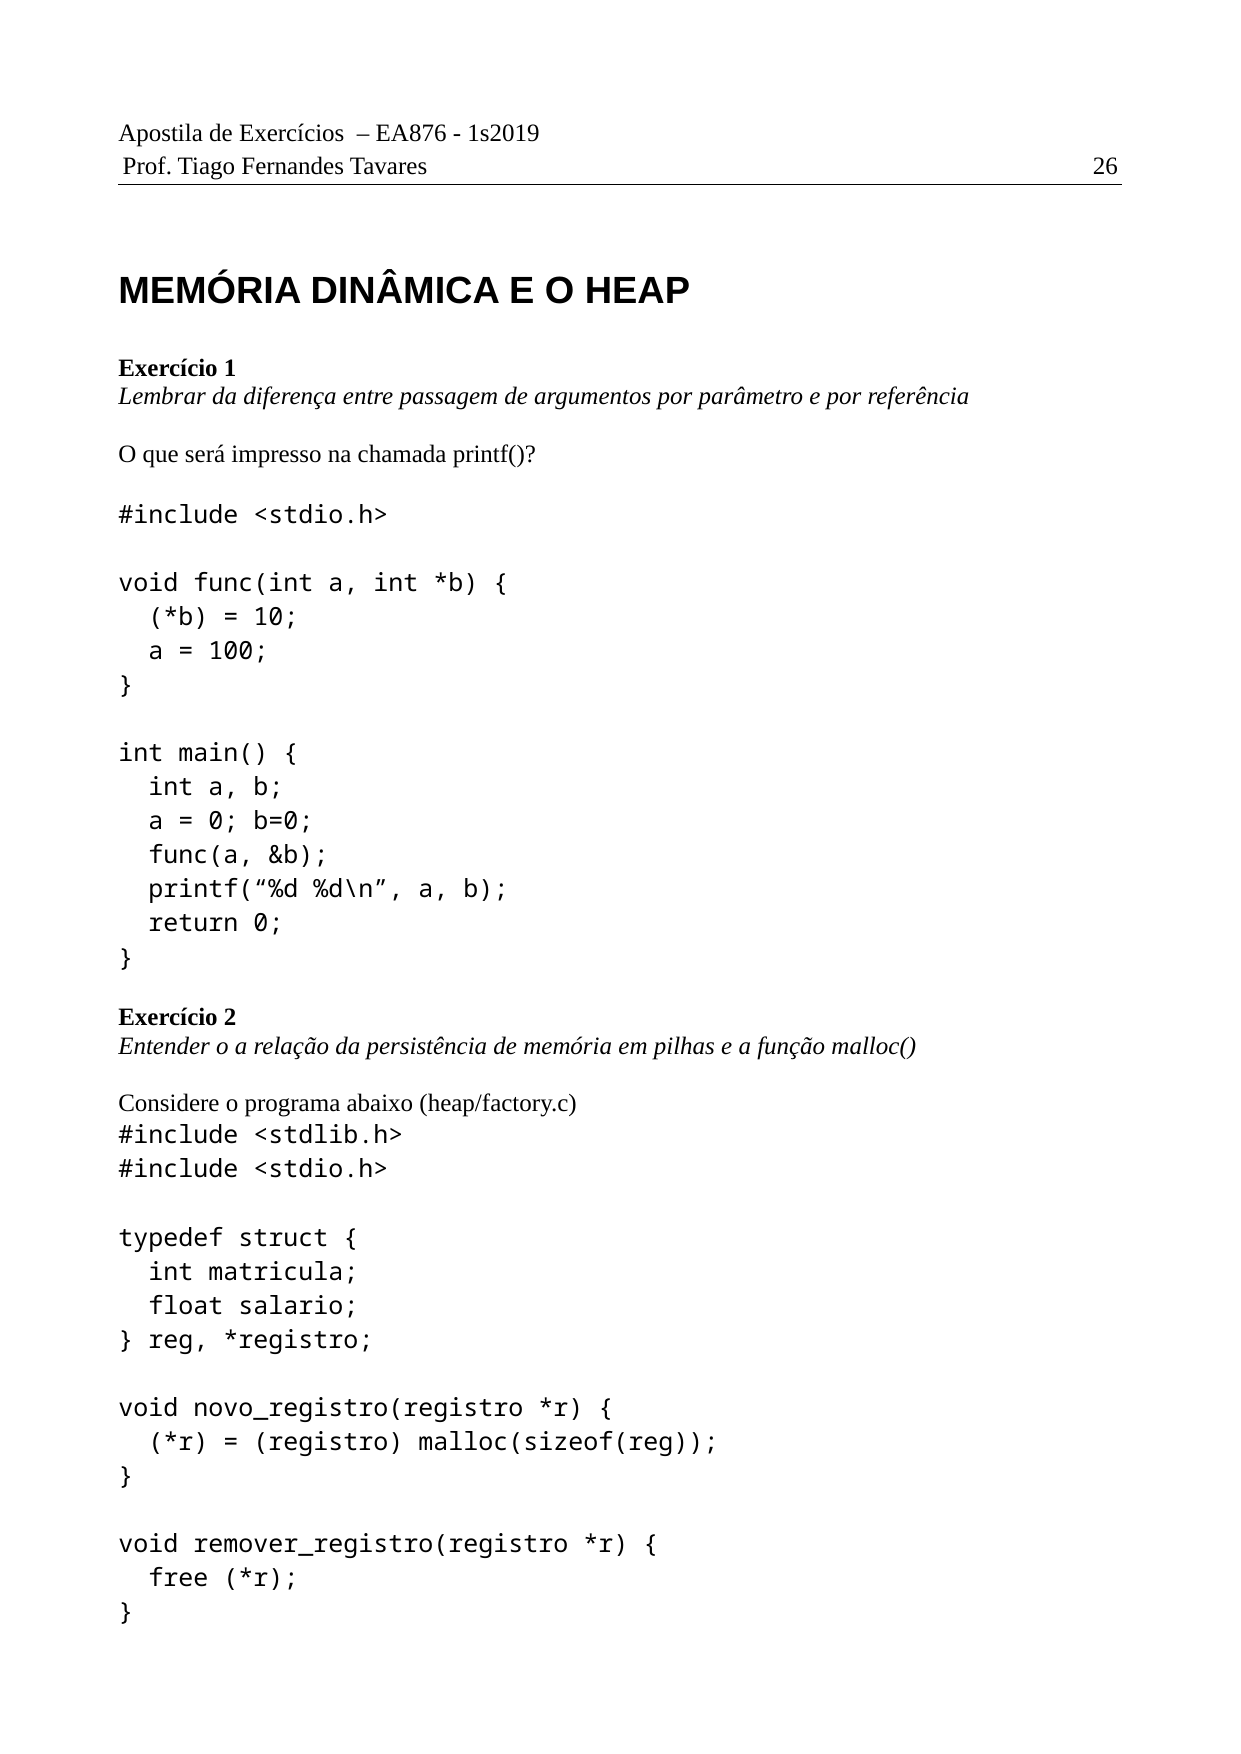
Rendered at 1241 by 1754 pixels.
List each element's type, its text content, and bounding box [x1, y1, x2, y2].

text void func(int a, int *b) { [118, 564, 1122, 598]
text #include <stdlib.h> [118, 1117, 1122, 1151]
text a = 0; b=0; [118, 803, 1122, 837]
text } [118, 1458, 1122, 1492]
text return 0; [118, 905, 1122, 939]
text func(a, &b); [118, 837, 1122, 871]
text Exercício 1 [118, 353, 1122, 381]
text a = 100; [118, 633, 1122, 667]
subtitle MEMÓRIA DINÂMICA E O HEAP [118, 268, 1122, 311]
text } [118, 667, 1122, 701]
text (*r) = (registro) malloc(sizeof(reg)); [118, 1423, 1122, 1458]
text void remover_registro(registro *r) { [118, 1526, 1122, 1560]
text free (*r); [118, 1560, 1122, 1594]
text int a, b; [118, 769, 1122, 803]
text int main() { [118, 735, 1122, 769]
text Exercício 2 [118, 1002, 1122, 1031]
text Considere o programa abaixo (heap/factory.c) [118, 1088, 1122, 1117]
text Entender o a relação da persistência de memória em pilhas e a função malloc() [118, 1031, 1122, 1059]
text } [118, 939, 1122, 973]
text #include <stdio.h> [118, 1151, 1122, 1185]
text #include <stdio.h> [118, 496, 1122, 530]
text typedef struct { [118, 1219, 1122, 1253]
text O que será impresso na chamada printf()? [118, 439, 1122, 468]
text printf(“%d %d\n”, a, b); [118, 871, 1122, 905]
text void novo_registro(registro *r) { [118, 1389, 1122, 1423]
text Lembrar da diferença entre passagem de argumentos por parâmetro e por referência [118, 381, 1122, 410]
text } [118, 1594, 1122, 1628]
text } reg, *registro; [118, 1321, 1122, 1355]
text float salario; [118, 1287, 1122, 1321]
text int matricula; [118, 1253, 1122, 1287]
text (*b) = 10; [118, 598, 1122, 633]
